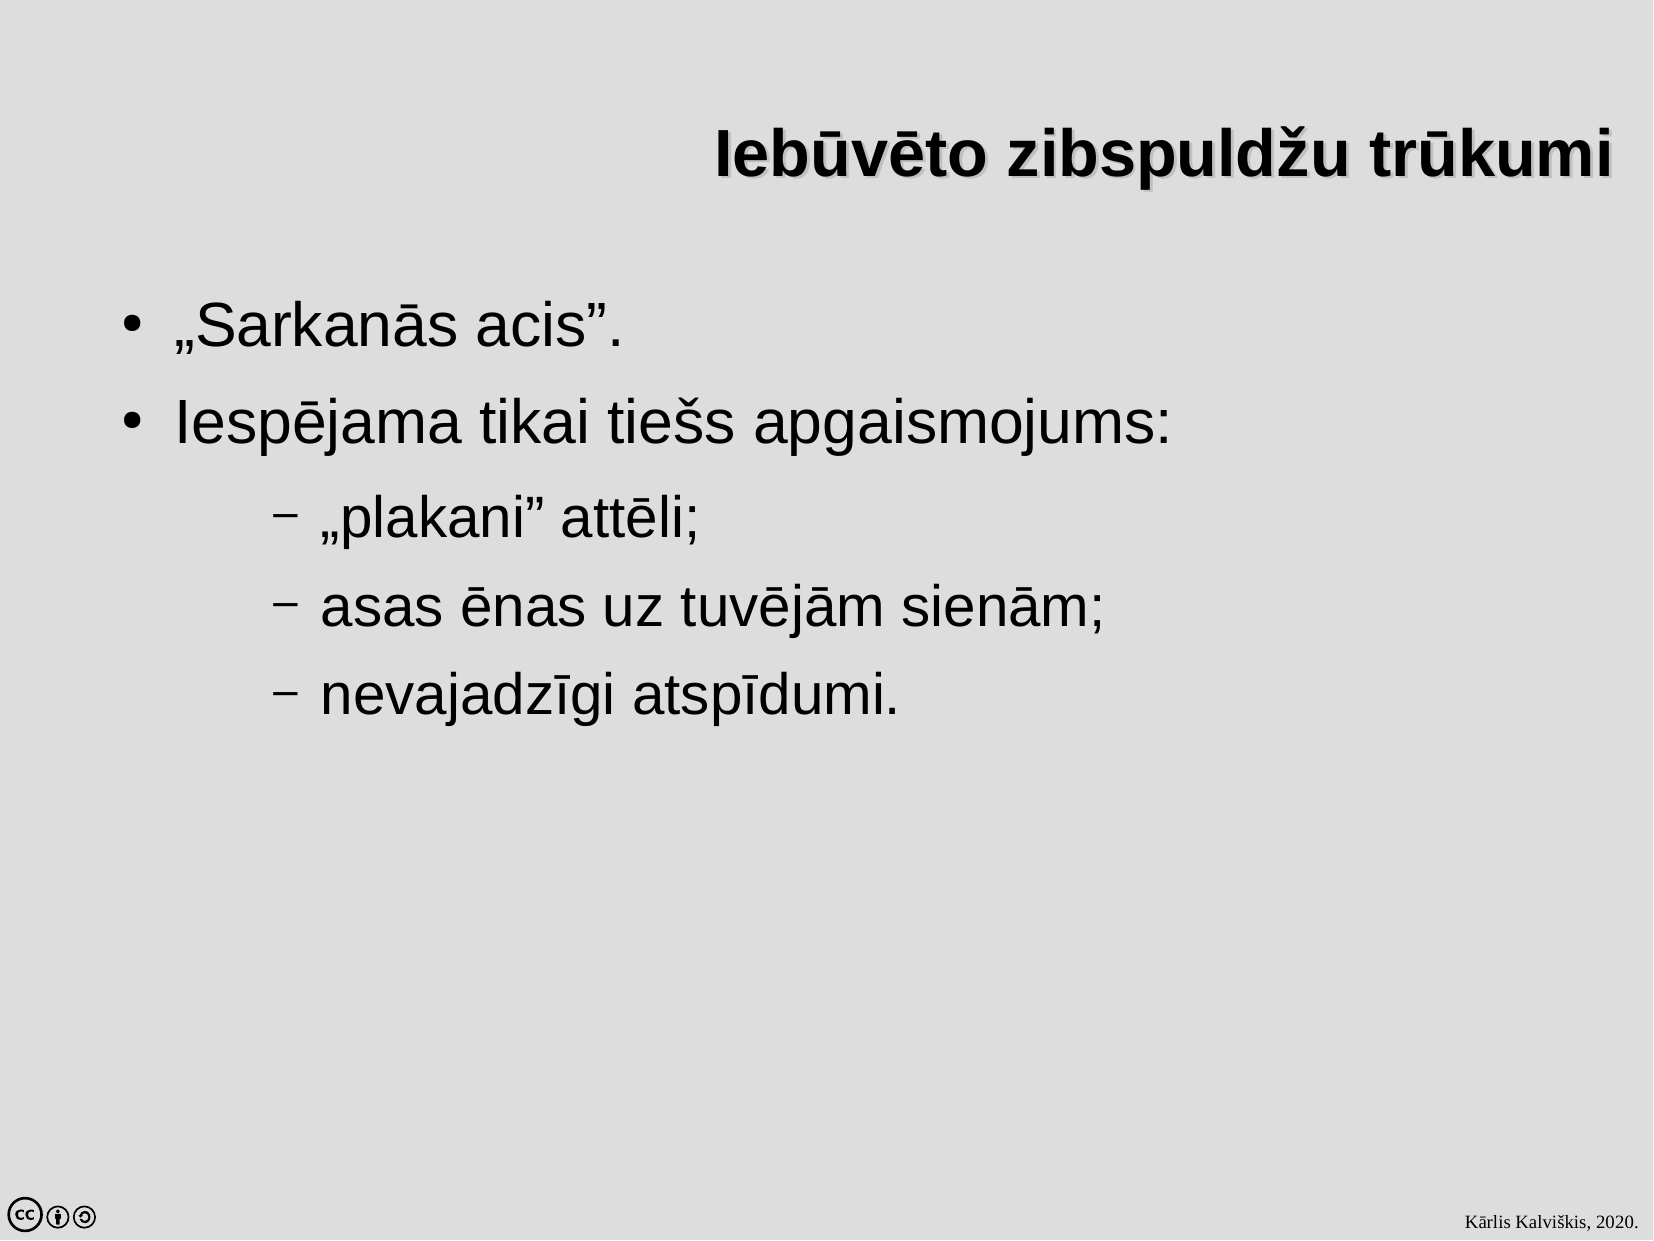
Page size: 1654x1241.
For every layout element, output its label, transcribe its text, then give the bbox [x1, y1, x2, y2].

title Iebūvēto zibspuldžu trūkumi [42, 49, 1615, 257]
list „Sarkanās acis”. Iespējama tikai tiešs apgaismojums: „plakani” attēli; asas ēnas uz tuvējām sienām; nevajadzīgi atspīdumi. [37, 290, 1620, 1010]
